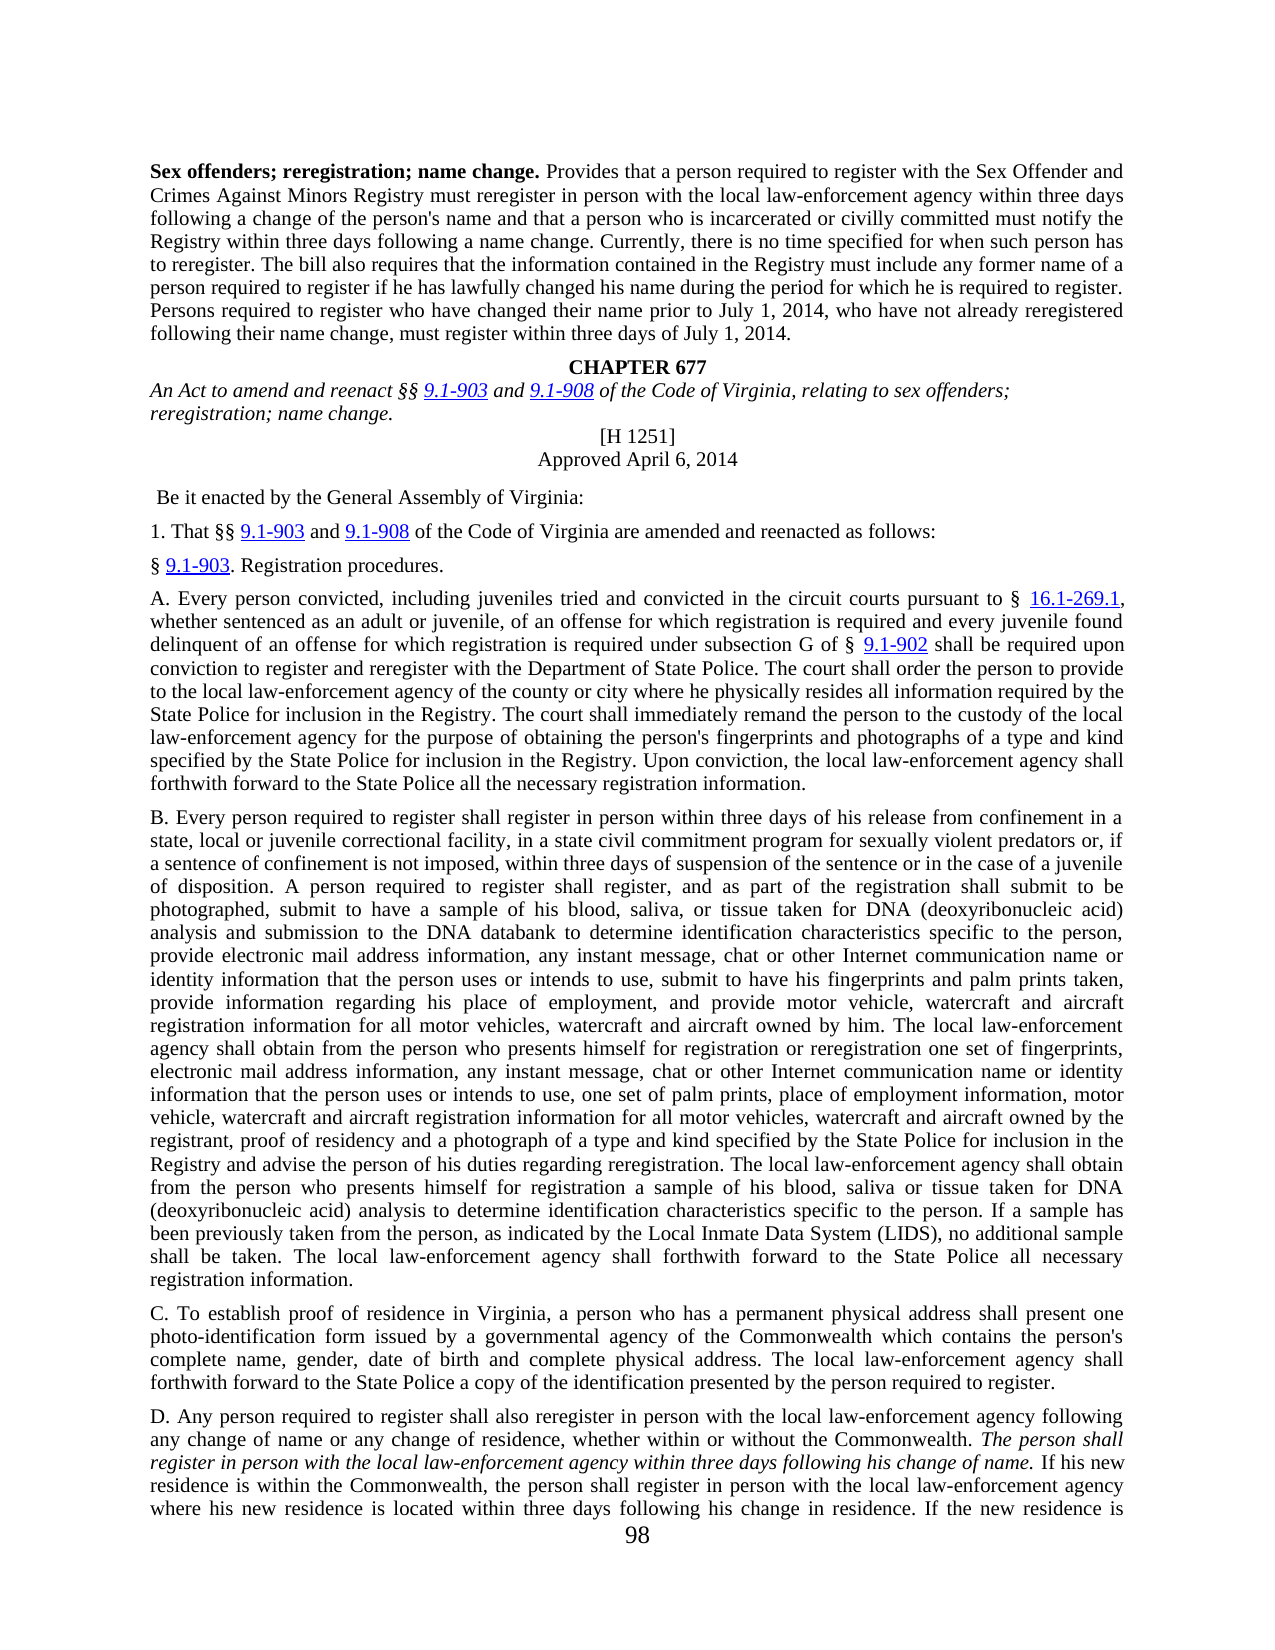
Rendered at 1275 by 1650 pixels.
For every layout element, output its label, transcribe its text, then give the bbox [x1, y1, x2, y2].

text Sex offenders; reregistration; name change. Provides that a person required to register with the Sex Offender and Crimes Against Minors Registry must reregister in person with the local law-enforcement agency within three days following a change of the person's name and that a person who is incarcerated or civilly committed must notify the Registry within three days following a name change. Currently, there is no time specified for when such person has to reregister. The bill also requires that the information contained in the Registry must include any former name of a person required to register if he has lawfully changed his name during the period for which he is required to register. Persons required to register who have changed their name prior to July 1, 2014, who have not already reregistered following their name change, must register within three days of July 1, 2014. [150, 160, 1125, 345]
text [H 1251] [150, 425, 1125, 448]
text CHAPTER 677 [150, 356, 1125, 379]
text Approved April 6, 2014 [150, 448, 1125, 471]
text C. To establish proof of residence in Virginia, a person who has a permanent physical address shall present one photo-identification form issued by a governmental agency of the Commonwealth which contains the person's complete name, gender, date of birth and complete physical address. The local law-enforcement agency shall forthwith forward to the State Police a copy of the identification presented by the person required to register. [150, 1302, 1125, 1394]
text Be it enacted by the General Assembly of Virginia: [150, 482, 1125, 509]
text 1. That §§ 9.1-903 and 9.1-908 of the Code of Virginia are amended and reenacted as follows: [150, 520, 1125, 543]
text B. Every person required to register shall register in person within three days of his release from confinement in a state, local or juvenile correctional facility, in a state civil commitment program for sexually violent predators or, if a sentence of confinement is not imposed, within three days of suspension of the sentence or in the case of a juvenile of disposition. A person required to register shall register, and as part of the registration shall submit to be photographed, submit to have a sample of his blood, saliva, or tissue taken for DNA (deoxyribonucleic acid) analysis and submission to the DNA databank to determine identification characteristics specific to the person, provide electronic mail address information, any instant message, chat or other Internet communication name or identity information that the person uses or intends to use, submit to have his fingerprints and palm prints taken, provide information regarding his place of employment, and provide motor vehicle, watercraft and aircraft registration information for all motor vehicles, watercraft and aircraft owned by him. The local law-enforcement agency shall obtain from the person who presents himself for registration or reregistration one set of fingerprints, electronic mail address information, any instant message, chat or other Internet communication name or identity information that the person uses or intends to use, one set of palm prints, place of employment information, motor vehicle, watercraft and aircraft registration information for all motor vehicles, watercraft and aircraft owned by the registrant, proof of residency and a photograph of a type and kind specified by the State Police for inclusion in the Registry and advise the person of his duties regarding reregistration. The local law-enforcement agency shall obtain from the person who presents himself for registration a sample of his blood, saliva or tissue taken for DNA (deoxyribonucleic acid) analysis to determine identification characteristics specific to the person. If a sample has been previously taken from the person, as indicated by the Local Inmate Data System (LIDS), no additional sample shall be taken. The local law-enforcement agency shall forthwith forward to the State Police all necessary registration information. [150, 806, 1125, 1291]
text D. Any person required to register shall also reregister in person with the local law-enforcement agency following any change of name or any change of residence, whether within or without the Commonwealth. The person shall register in person with the local law-enforcement agency within three days following his change of name. If his new residence is within the Commonwealth, the person shall register in person with the local law-enforcement agency where his new residence is located within three days following his change in residence. If the new residence is [150, 1404, 1125, 1520]
text § 9.1-903. Registration procedures. [150, 553, 1125, 577]
text An Act to amend and reenact §§ 9.1-903 and 9.1-908 of the Code of Virginia, relating to sex offenders; reregistration; name change. [150, 379, 1125, 425]
text A. Every person convicted, including juveniles tried and convicted in the circuit courts pursuant to § 16.1-269.1, whether sentenced as an adult or juvenile, of an offense for which registration is required and every juvenile found delinquent of an offense for which registration is required under subsection G of § 9.1-902 shall be required upon conviction to register and reregister with the Department of State Police. The court shall order the person to provide to the local law-enforcement agency of the county or city where he physically resides all information required by the State Police for inclusion in the Registry. The court shall immediately remand the person to the custody of the local law-enforcement agency for the purpose of obtaining the person's fingerprints and photographs of a type and kind specified by the State Police for inclusion in the Registry. Upon conviction, the local law-enforcement agency shall forthwith forward to the State Police all the necessary registration information. [150, 587, 1125, 795]
